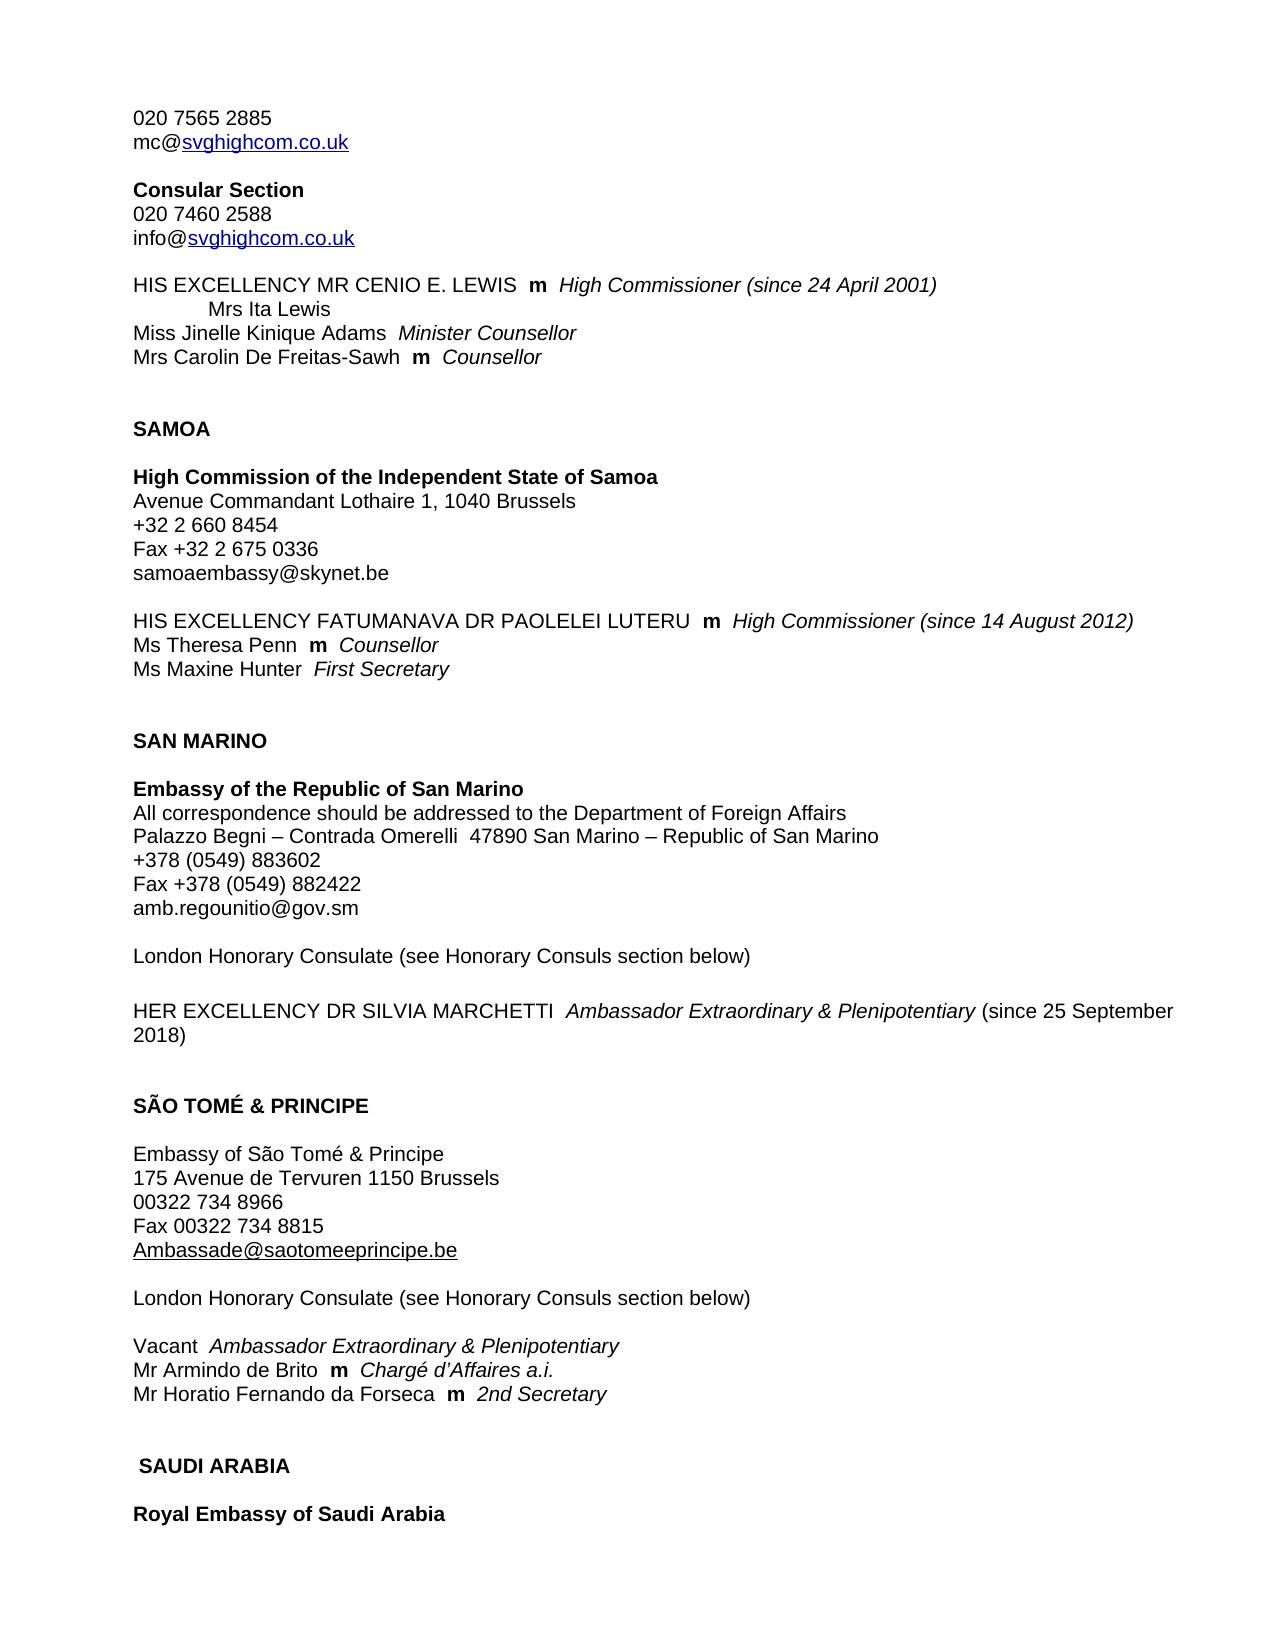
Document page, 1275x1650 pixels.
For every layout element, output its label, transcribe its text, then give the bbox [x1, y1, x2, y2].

text HIS EXCELLENCY FATUMANAVA DR PAOLELEI LUTERU m High Commissioner (since 14 August 2012) [133, 609, 1181, 633]
text SAN MARINO [133, 728, 1181, 752]
text Vacant Ambassador Extraordinary & Plenipotentiary [133, 1334, 1181, 1358]
text Miss Jinelle Kinique Adams Minister Counsellor [133, 321, 1181, 345]
text 175 Avenue de Tervuren 1150 Brussels [133, 1166, 1181, 1190]
text Mr Horatio Fernando da Forseca m 2nd Secretary [133, 1382, 1181, 1406]
text Avenue Commandant Lothaire 1, 1040 Brussels [133, 489, 1181, 513]
subtitle High Commission of the Independent State of Samoa [133, 465, 1181, 489]
text SÃO TOMÉ & PRINCIPE [133, 1094, 1181, 1118]
text Mr Armindo de Brito m Chargé d’Affaires a.i. [133, 1358, 1181, 1382]
table_header SAUDI ARABIA [122, 1454, 697, 1502]
text Mrs Carolin De Freitas-Sawh m Counsellor [133, 345, 1181, 369]
text London Honorary Consulate (see Honorary Consuls section below) [133, 944, 1181, 968]
text Mrs Ita Lewis [133, 297, 1181, 321]
text 00322 734 8966 [133, 1190, 1181, 1214]
text Ms Theresa Penn m Counsellor [133, 633, 1181, 657]
text +378 (0549) 883602 [133, 848, 1181, 872]
text HIS EXCELLENCY MR CENIO E. LEWIS m High Commissioner (since 24 April 2001) [133, 273, 1181, 297]
text Palazzo Begni – Contrada Omerelli 47890 San Marino – Republic of San Marino [133, 824, 1181, 848]
table_header [1053, 1454, 1275, 1502]
table_header [697, 1454, 751, 1502]
text Ambassade@saotomeeprincipe.be [133, 1238, 1181, 1262]
text Ms Maxine Hunter First Secretary [133, 657, 1181, 681]
text London Honorary Consulate (see Honorary Consuls section below) [133, 1286, 1181, 1310]
text 020 7565 2885 [133, 106, 1181, 129]
text 020 7460 2588 [133, 201, 1181, 225]
text samoaembassy@skynet.be [133, 561, 1181, 585]
text Fax +378 (0549) 882422 [133, 872, 1181, 896]
text Consular Section [133, 177, 1181, 201]
text mc@svghighcom.co.uk [133, 129, 1181, 153]
text amb.regounitio@gov.sm [133, 896, 1181, 920]
text Embassy of the Republic of San Marino [133, 776, 1181, 800]
text Fax +32 2 675 0336 [133, 537, 1181, 561]
text Fax 00322 734 8815 [133, 1214, 1181, 1238]
text +32 2 660 8454 [133, 513, 1181, 537]
text Royal Embassy of Saudi Arabia [133, 1502, 1181, 1526]
table_header [751, 1454, 1053, 1502]
text SAMOA [133, 417, 1181, 441]
text HER EXCELLENCY DR SILVIA MARCHETTI Ambassador Extraordinary & Plenipotentiary (since 25 September 2018) [133, 998, 1181, 1046]
text Embassy of São Tomé & Principe [133, 1142, 1181, 1166]
text info@svghighcom.co.uk [133, 225, 1181, 249]
text All correspondence should be addressed to the Department of Foreign Affairs [133, 800, 1181, 824]
